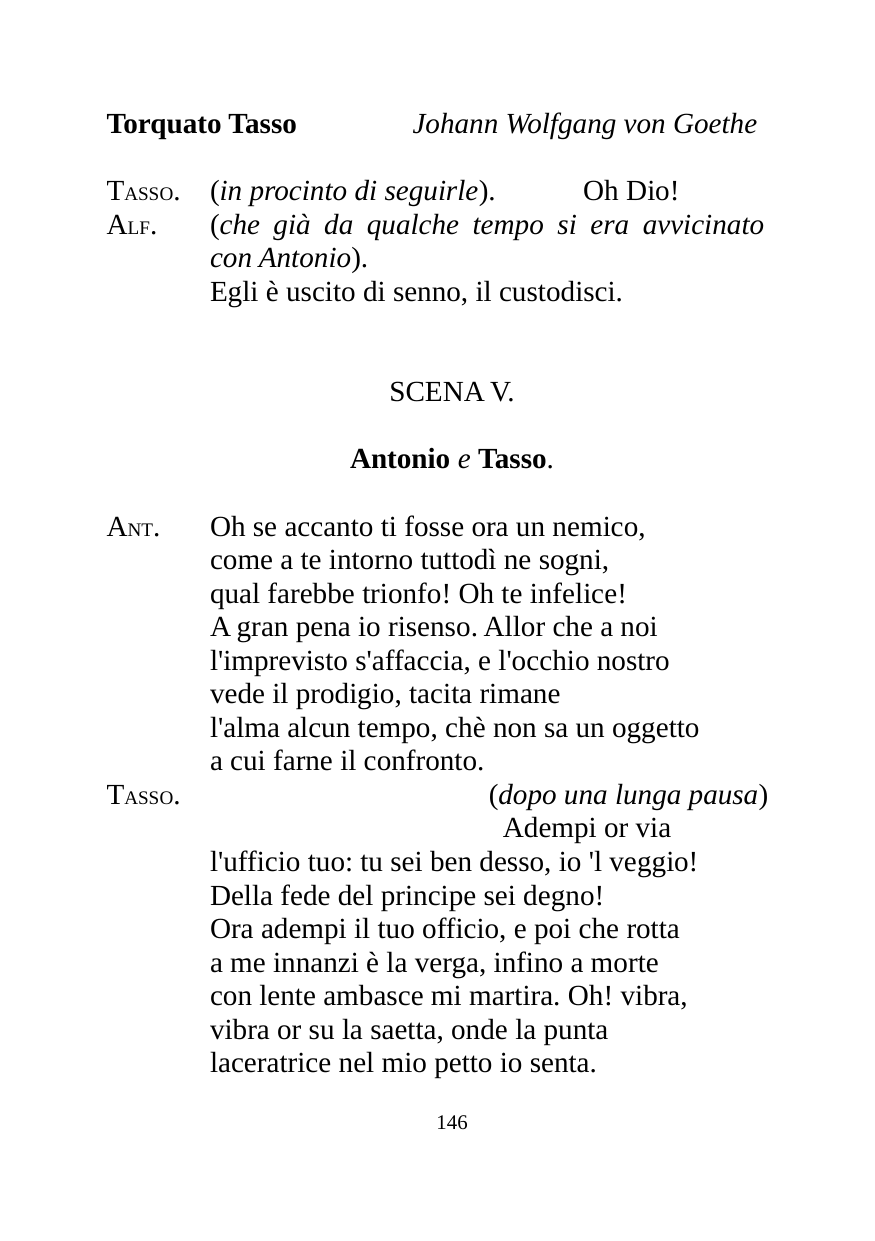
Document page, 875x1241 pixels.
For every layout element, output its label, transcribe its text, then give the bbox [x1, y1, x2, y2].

text Antonio e Tasso. [106, 442, 768, 475]
table_cell (che già da qualche tempo si era avvicinato con Antonio). Egli è uscito di senno, il custodisci. [196, 207, 775, 307]
table_cell (dopo una lunga pausa) Adempi or via l'ufficio tuo: tu sei ben desso, io 'l veggio! Della fede del principe sei degno! Ora adempi il tuo officio, e poi che rotta a me innanzi è la verga, infino a morte con lente ambasce mi martira. Oh! vibra, vibra or su la saetta, onde la punta laceratrice nel mio petto io senta. [193, 777, 779, 1079]
table_header Oh se accanto ti fosse ora un nemico, come a te intorno tuttodì ne sogni, qual farebbe trionfo! Oh te infelice! A gran pena io risenso. Allor che a noi l'imprevisto s'affaccia, e l'occhio nostro vede il prodigio, tacita rimane l'alma alcun tempo, chè non sa un oggetto a cui farne il confronto. [193, 509, 779, 777]
table_cell Alf. [99, 207, 196, 307]
table_cell (in procinto di seguirle). Oh Dio! [196, 173, 775, 207]
table_cell Tasso. [95, 777, 192, 1079]
text SCENA V. [106, 374, 768, 408]
table_cell Tasso. [99, 173, 196, 207]
table_header Ant. [95, 509, 192, 777]
